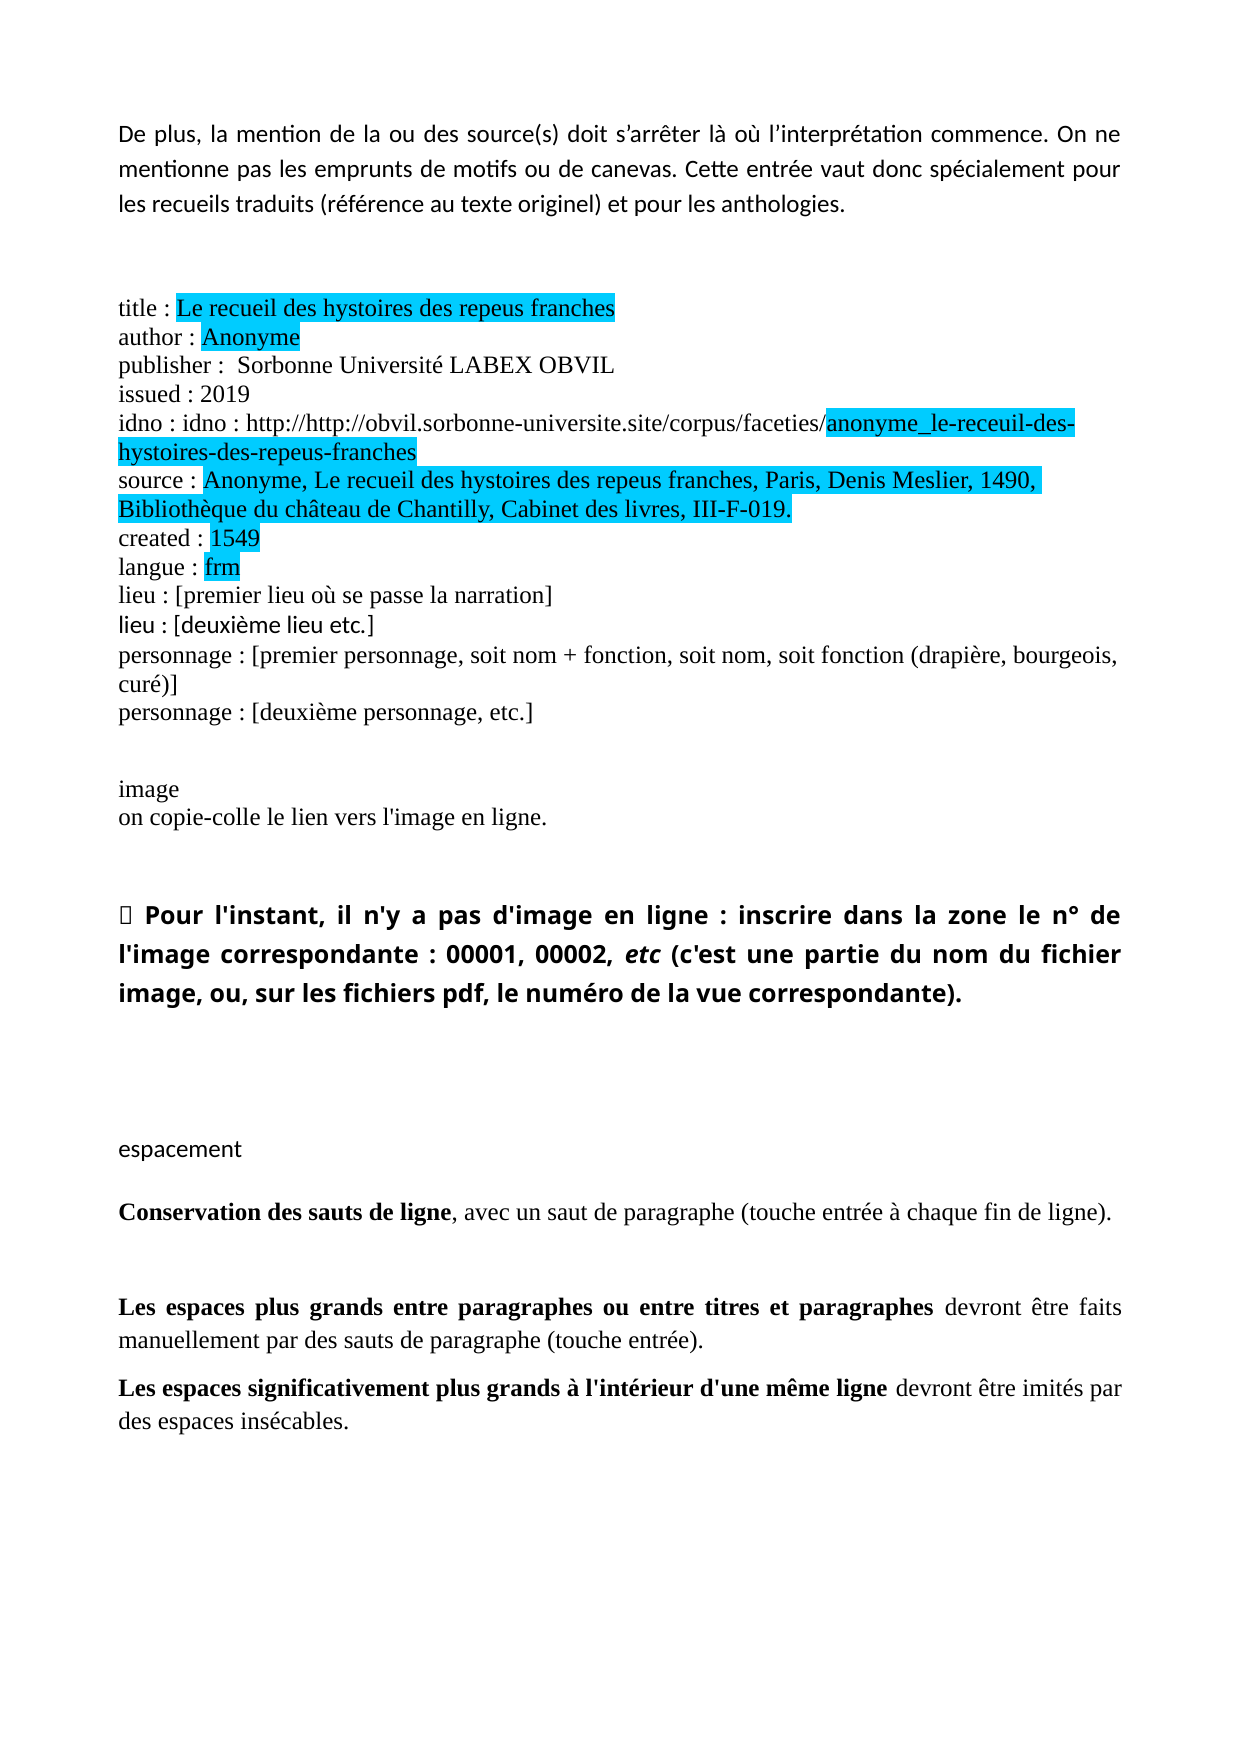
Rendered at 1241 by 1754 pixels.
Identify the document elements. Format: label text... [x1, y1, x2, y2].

text personnage : [deuxième personnage, etc.] [118, 697, 1122, 726]
text publisher : Sorbonne Université LABEX OBVIL [118, 351, 1122, 379]
text langue : frm [118, 552, 1122, 581]
text idno : idno : http://http://obvil.sorbonne-universite.site/corpus/faceties/anonyme_le-receuil-des-hystoires-des-repeus-franches [118, 408, 1122, 466]
text personnage : [premier personnage, soit nom + fonction, soit nom, soit fonction (drapière, bourgeois, curé)] [118, 640, 1122, 697]
text lieu : [premier lieu où se passe la narration] [118, 581, 1122, 609]
text image [118, 774, 1122, 802]
text Conservation des sauts de ligne, avec un saut de paragraphe (touche entrée à chaque fin de ligne). [118, 1197, 1122, 1226]
text De plus, la mention de la ou des source(s) doit s’arrêter là où l’interprétation commence. On ne mentionne pas les emprunts de motifs ou de canevas. Cette entrée vaut donc spécialement pour les recueils traduits (référence au texte originel) et pour les anthologies. [118, 118, 1122, 219]
text author : Anonyme [118, 322, 1122, 351]
text  Pour l'instant, il n'y a pas d'image en ligne : inscrire dans la zone le n° de l'image correspondante : 00001, 00002, etc (c'est une partie du nom du fichier image, ou, sur les fichiers pdf, le numéro de la vue correspondante). [118, 898, 1122, 1010]
text Les espaces significativement plus grands à l'intérieur d'une même ligne devront être imités par des espaces insécables. [118, 1373, 1122, 1434]
text Les espaces plus grands entre paragraphes ou entre titres et paragraphes devront être faits manuellement par des sauts de paragraphe (touche entrée). [118, 1292, 1122, 1354]
text espacement [118, 1133, 1122, 1164]
text created : 1549 [118, 523, 1122, 552]
text title : Le recueil des hystoires des repeus franches [118, 293, 1122, 322]
text source : Anonyme, Le recueil des hystoires des repeus franches, Paris, Denis Meslier, 1490, Bibliothèque du château de Chantilly, Cabinet des livres, III-F-019. [118, 466, 1122, 523]
text on copie-colle le lien vers l'image en ligne. [118, 802, 1122, 831]
text issued : 2019 [118, 379, 1122, 408]
text lieu : [deuxième lieu etc.] [118, 609, 1122, 640]
